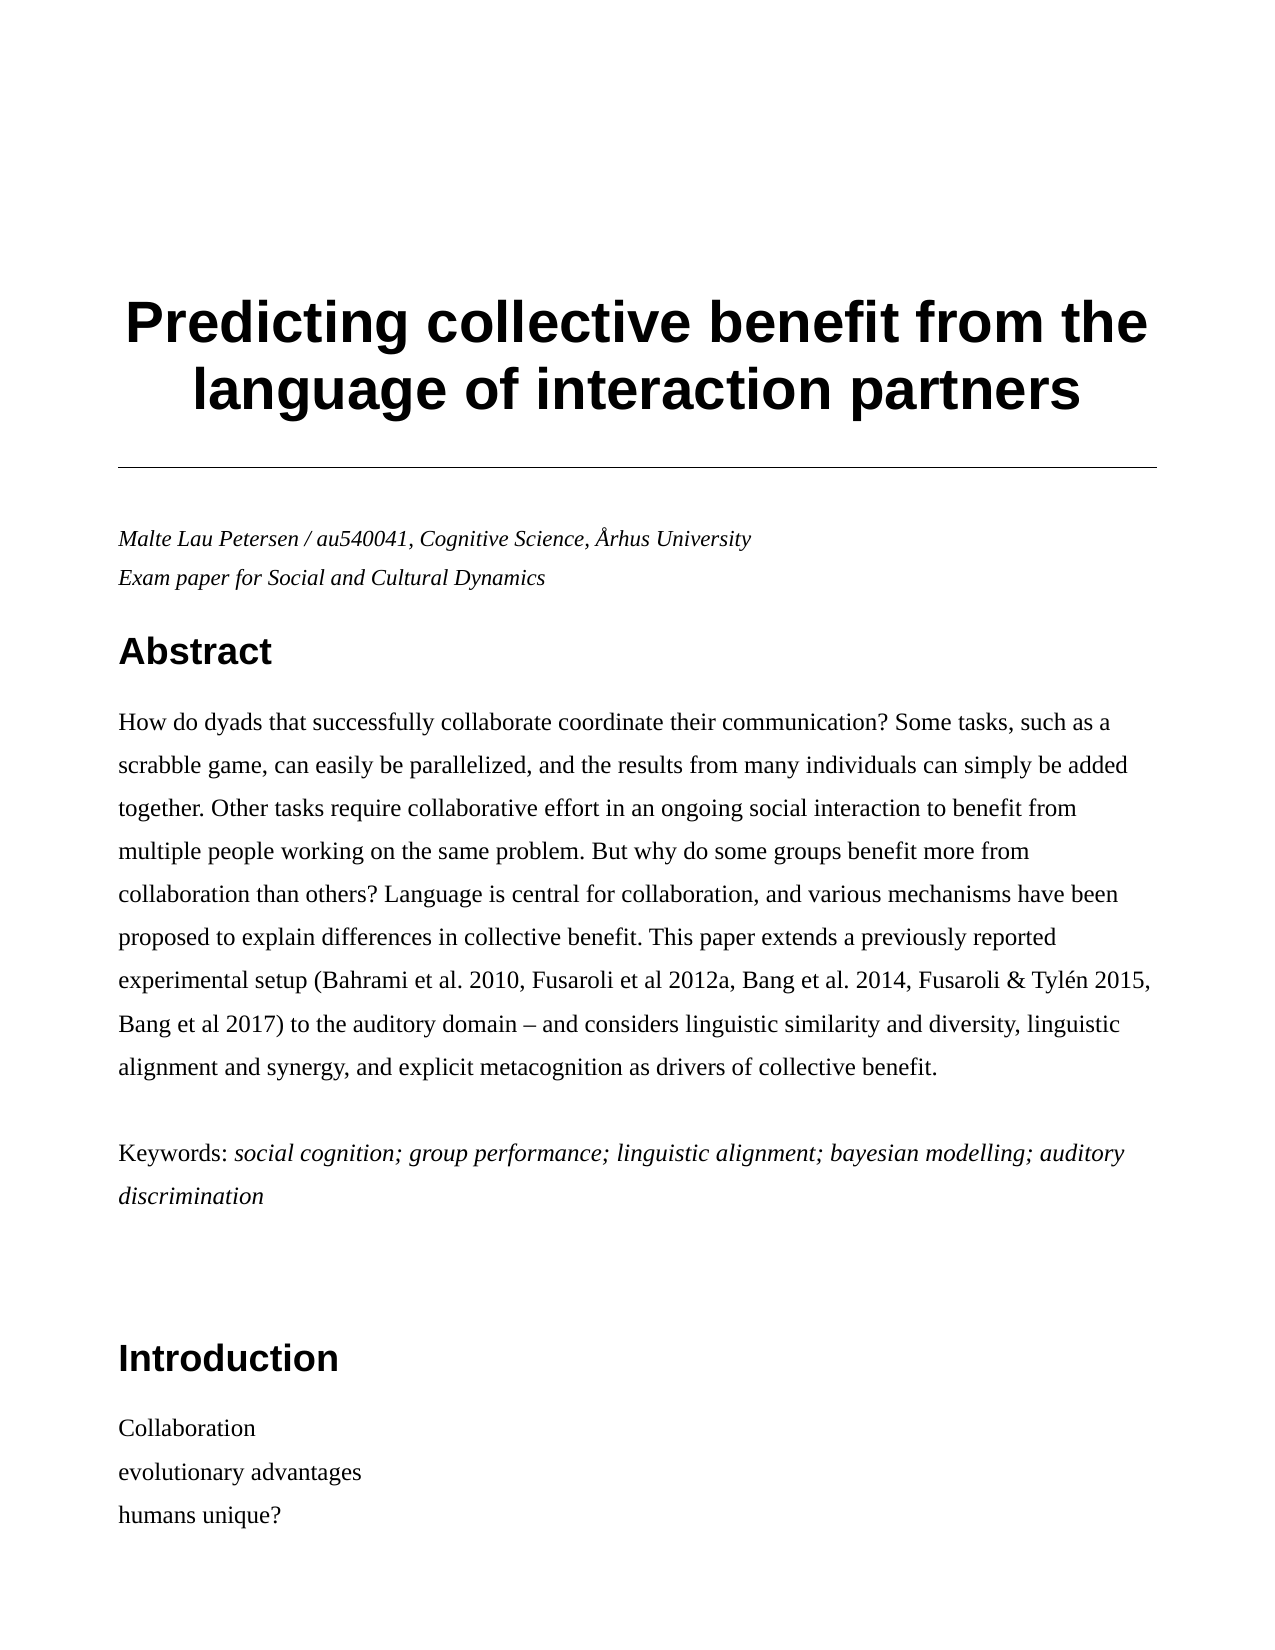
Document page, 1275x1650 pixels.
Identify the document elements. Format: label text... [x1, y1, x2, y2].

text How do dyads that successfully collaborate coordinate their communication? Some tasks, such as a scrabble game, can easily be parallelized, and the results from many individuals can simply be added together. Other tasks require collaborative effort in an ongoing social interaction to benefit from multiple people working on the same problem. But why do some groups benefit more from collaboration than others? Language is central for collaboration, and various mechanisms have been proposed to explain differences in collective benefit. This paper extends a previously reported experimental setup (Bahrami et al. 2010, Fusaroli et al 2012a, Bang et al. 2014, Fusaroli & Tylén 2015, Bang et al 2017) to the auditory domain – and considers linguistic similarity and diversity, linguistic alignment and synergy, and explicit metacognition as drivers of collective benefit. [118, 707, 1157, 1081]
text humans unique? [118, 1500, 1157, 1528]
text Collaboration [118, 1413, 1157, 1442]
text Keywords: social cognition; group performance; linguistic alignment; bayesian modelling; auditory discrimination [118, 1138, 1157, 1210]
title Predicting collective benefit from the language of interaction partners [118, 288, 1157, 422]
subtitle Introduction [118, 1336, 1157, 1379]
text Exam paper for Social and Cultural Dynamics [118, 564, 1157, 591]
text evolutionary advantages [118, 1457, 1157, 1485]
subtitle Abstract [118, 629, 1157, 673]
text Malte Lau Petersen / au540041, Cognitive Science, Århus University [118, 525, 1157, 551]
